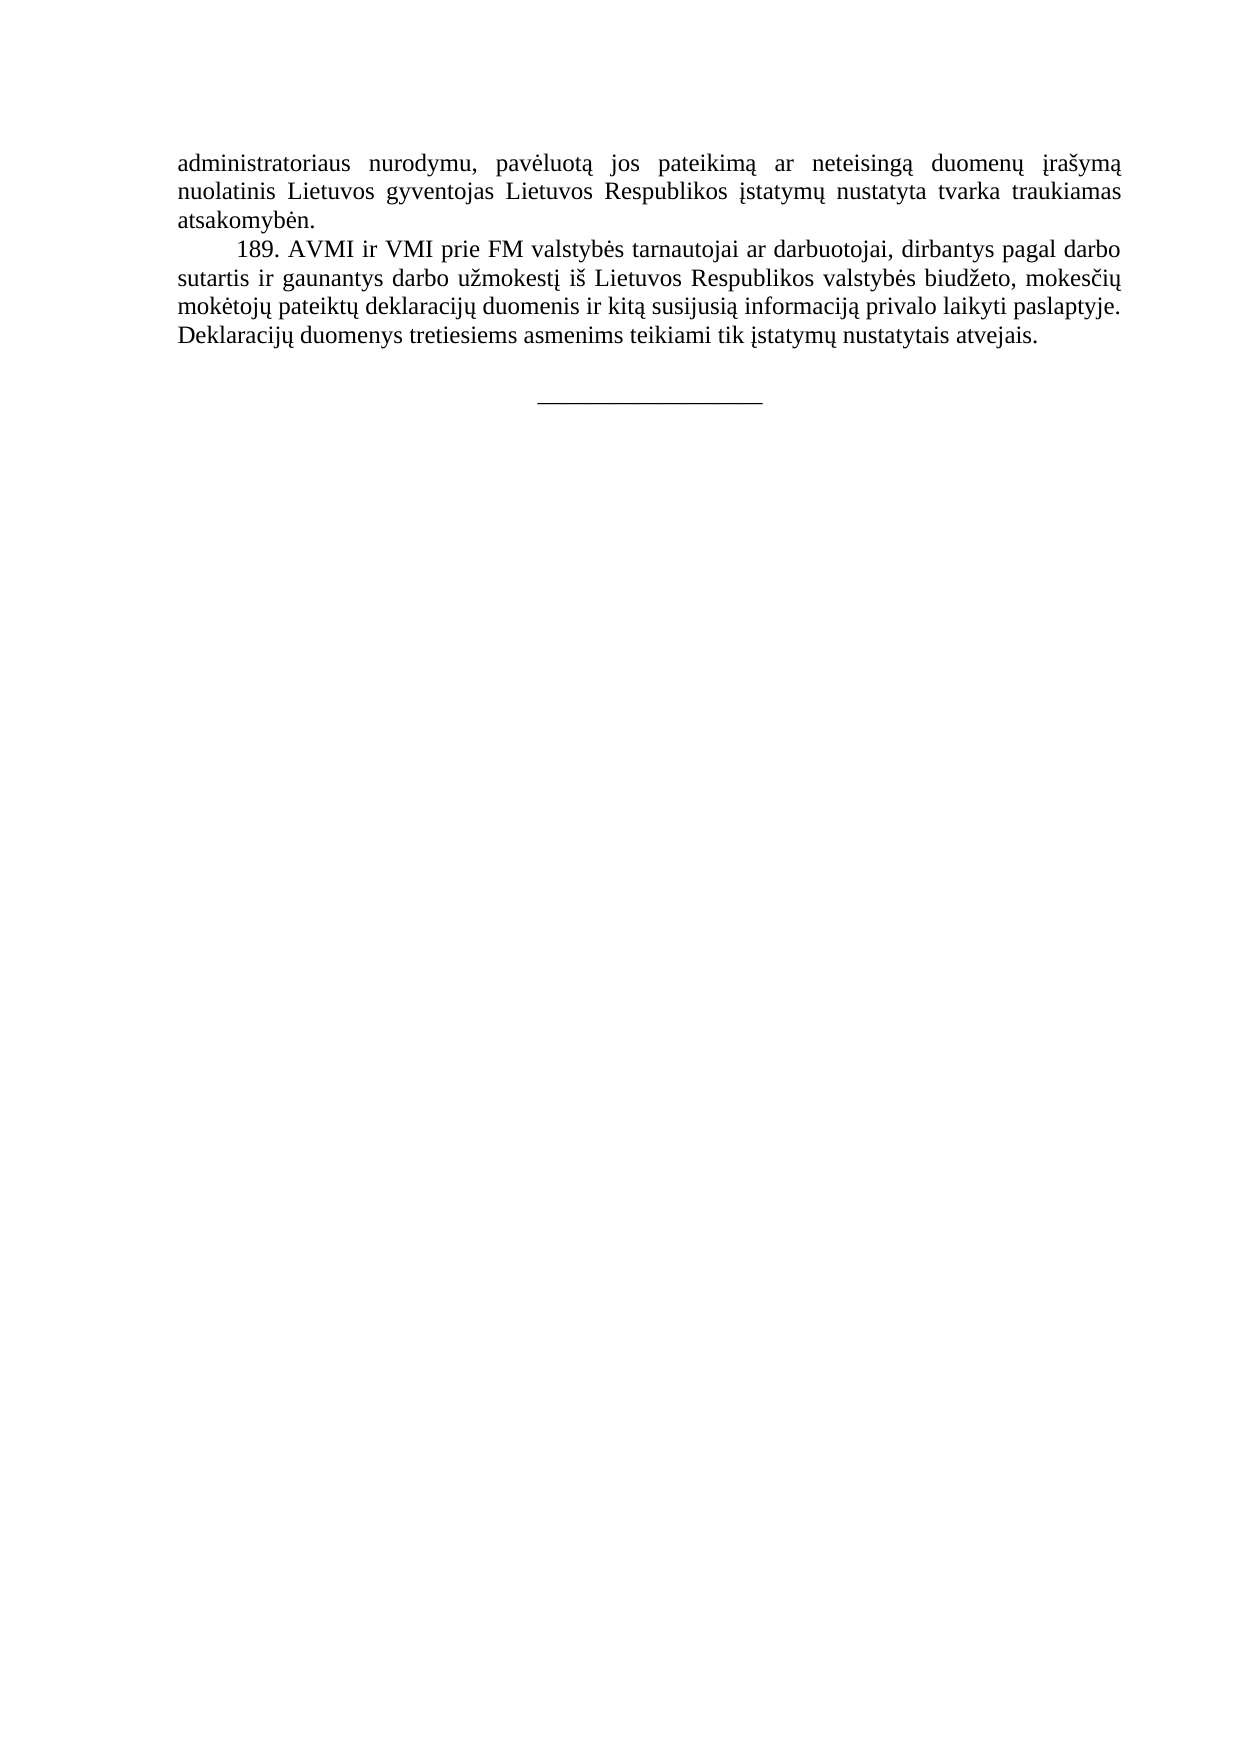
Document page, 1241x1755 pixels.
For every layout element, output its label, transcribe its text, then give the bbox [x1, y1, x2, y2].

text administratoriaus nurodymu, pavėluotą jos pateikimą ar neteisingą duomenų įrašymą nuolatinis Lietuvos gyventojas Lietuvos Respublikos įstatymų nustatyta tvarka traukiamas atsakomybėn. [177, 148, 1122, 234]
text 189. AVMI ir VMI prie FM valstybės tarnautojai ar darbuotojai, dirbantys pagal darbo sutartis ir gaunantys darbo užmokestį iš Lietuvos Respublikos valstybės biudžeto, mokesčių mokėtojų pateiktų deklaracijų duomenis ir kitą susijusią informaciją privalo laikyti paslaptyje. Deklaracijų duomenys tretiesiems asmenims teikiami tik įstatymų nustatytais atvejais. [177, 234, 1122, 349]
text __________________ [177, 378, 1122, 406]
